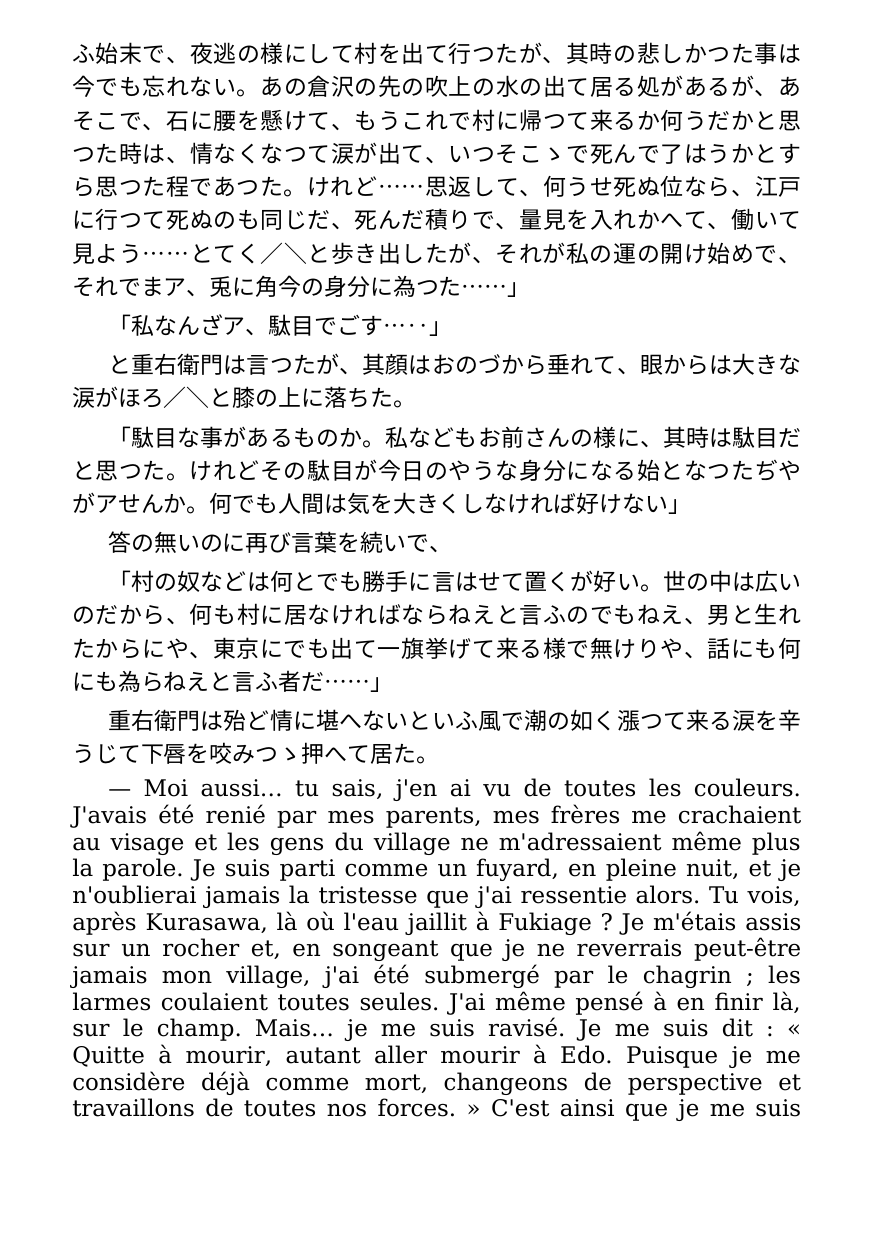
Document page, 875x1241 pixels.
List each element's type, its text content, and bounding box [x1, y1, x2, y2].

text 「村の奴などは何とでも勝手に言はせて置くが好い。世の中は広いのだから、何も村に居なければならねえと言ふのでもねえ、男と生れたからにや、東京にでも出て一旗挙げて来る様で無けりや、話にも何にも為らねえと言ふ者だ……」 [72, 564, 802, 697]
text 「私なんざア、駄目でごす…‥」 [72, 308, 802, 341]
text — Moi aussi… tu sais, j'en ai vu de toutes les couleurs. J'avais été renié par mes parents, mes frères me crachaient au visage et les gens du village ne m'adressaient même plus la parole. Je suis parti comme un fuyard, en pleine nuit, et je n'oublierai jamais la tristesse que j'ai ressentie alors. Tu vois, après Kurasawa, là où l'eau jaillit à Fukiage ? Je m'étais assis sur un rocher et, en songeant que je ne reverrais peut-être jamais mon village, j'ai été submergé par le chagrin ; les larmes coulaient toutes seules. J'ai même pensé à en finir là, sur le champ. Mais… je me suis ravisé. Je me suis dit : « Quitte à mourir, autant aller mourir à Edo. Puisque je me considère déjà comme mort, changeons de perspective et travaillons de toutes nos forces. » C'est ainsi que je me suis [72, 775, 802, 1122]
text と重右衛門は言つたが、其顔はおのづから垂れて、眼からは大きな涙がほろ／＼と膝の上に落ちた。 [72, 347, 802, 413]
text 答の無いのに再び言葉を続いで、 [72, 525, 802, 558]
text 重右衛門は殆ど情に堪へないといふ風で潮の如く漲つて来る涙を辛うじて下唇を咬みつゝ押へて居た。 [72, 703, 802, 769]
text ふ始末で、夜逃の様にして村を出て行つたが、其時の悲しかつた事は今でも忘れない。あの倉沢の先の吹上の水の出て居る処があるが、あそこで、石に腰を懸けて、もうこれで村に帰つて来るか何うだかと思つた時は、情なくなつて涙が出て、いつそこゝで死んで了はうかとすら思つた程であつた。けれど……思返して、何うせ死ぬ位なら、江戸に行つて死ぬのも同じだ、死んだ積りで、量見を入れかへて、働いて見よう……とてく／＼と歩き出したが、それが私の運の開け始めで、それでまア、兎に角今の身分に為つた……」 [72, 36, 802, 302]
text 「駄目な事があるものか。私などもお前さんの様に、其時は駄目だと思つた。けれどその駄目が今日のやうな身分になる始となつたぢやがアせんか。何でも人間は気を大きくしなければ好けない」 [72, 419, 802, 519]
